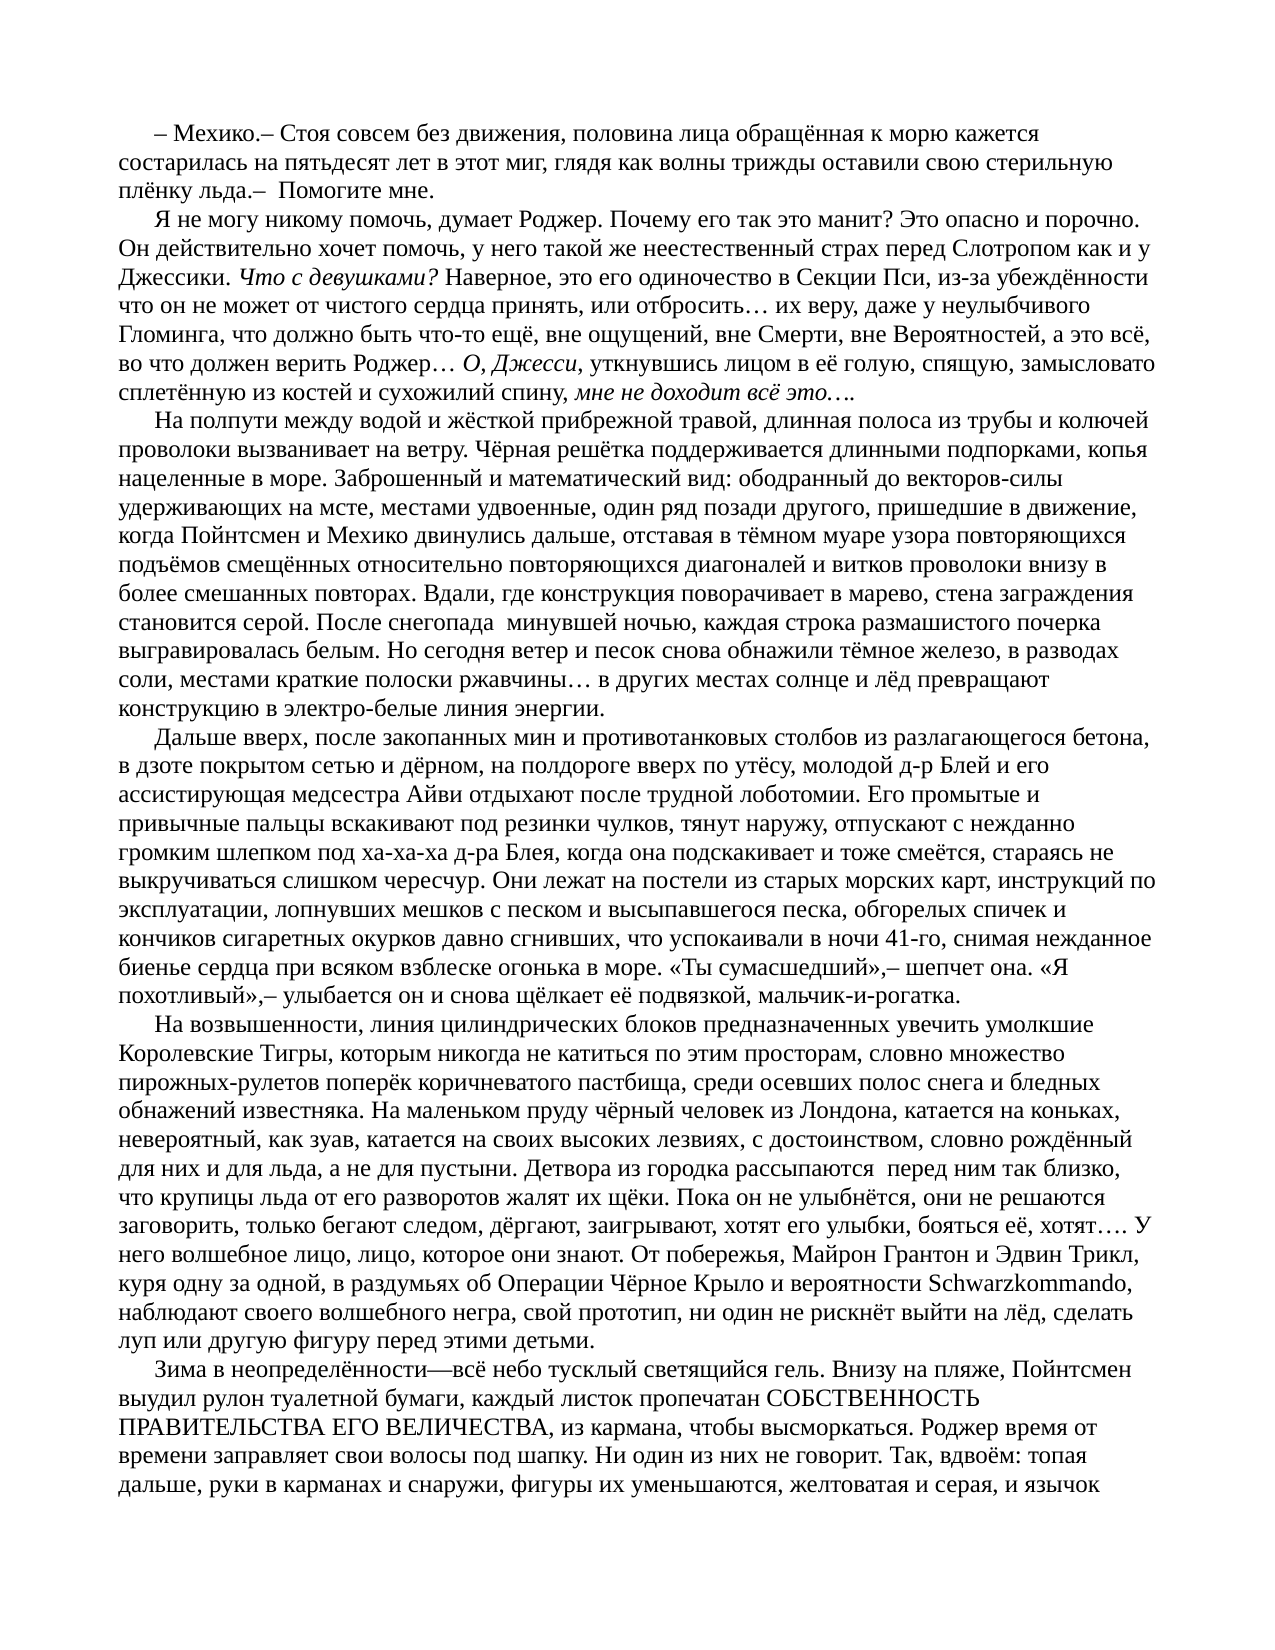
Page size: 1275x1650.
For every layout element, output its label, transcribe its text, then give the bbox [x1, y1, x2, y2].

text – Мехико.– Стоя совсем без движения, половина лица обращённая к морю кажется состарилась на пятьдесят лет в этот миг, глядя как волны трижды оставили свою стерильную плёнку льда.– Помогите мне. [118, 118, 1157, 204]
text Зима в неопределённости—всё небо тусклый светящийся гель. Внизу на пляже, Пойнтсмен выудил рулон туалетной бумаги, каждый листок пропечатан СОБСТВЕННОСТЬ ПРАВИТЕЛЬСТВА ЕГО ВЕЛИЧЕСТВА, из кармана, чтобы высморкаться. Роджер время от времени заправляет свои волосы под шапку. Ни один из них не говорит. Так, вдвоём: топая дальше, руки в карманах и снаружи, фигуры их уменьшаются, желтоватая и серая, и язычок [118, 1354, 1157, 1498]
text На возвышенности, линия цилиндрических блоков предназначенных увечить умолкшие Королевские Тигры, которым никогда не катиться по этим просторам, словно множество пирожных-рулетов поперёк коричневатого пастбища, среди осевших полос снега и бледных обнажений известняка. На маленьком пруду чёрный человек из Лондона, катается на коньках, невероятный, как зуав, катается на своих высоких лезвиях, с достоинством, словно рождённый для них и для льда, а не для пустыни. Детвора из городка рассыпаются перед ним так близко, что крупицы льда от его разворотов жалят их щёки. Пока он не улыбнётся, они не решаются заговорить, только бегают следом, дёргают, заигрывают, хотят его улыбки, бояться её, хотят…. У него волшебное лицо, лицо, которое они знают. От побережья, Майрон Грантон и Эдвин Трикл, куря одну за одной, в раздумьях об Операции Чёрное Крыло и вероятности Schwarzkommando, наблюдают своего волшебного негра, свой прототип, ни один не рискнёт выйти на лёд, сделать луп или другую фигуру перед этими детьми. [118, 1009, 1157, 1354]
text Дальше вверх, после закопанных мин и противотанковых столбов из разлагающегося бетона, в дзоте покрытом сетью и дёрном, на полдороге вверх по утёсу, молодой д-р Блей и его ассистирующая медсестра Айви отдыхают после трудной лоботомии. Его промытые и привычные пальцы вскакивают под резинки чулков, тянут наружу, отпускают с нежданно громким шлепком под ха-ха-ха д-ра Блея, когда она подскакивает и тоже смеётся, стараясь не выкручиваться слишком чересчур. Они лежат на постели из старых морских карт, инструкций по эксплуатации, лопнувших мешков с песком и высыпавшегося песка, обгорелых спичек и кончиков сигаретных окурков давно сгнивших, что успокаивали в ночи 41-го, снимая нежданное биенье сердца при всяком взблеске огонька в море. «Ты сумасшедший»,– шепчет она. «Я похотливый»,– улыбается он и снова щёлкает её подвязкой, мальчик-и-рогатка. [118, 722, 1157, 1009]
text На полпути между водой и жёсткой прибрежной травой, длинная полоса из трубы и колючей проволоки вызванивает на ветру. Чёрная решётка поддерживается длинными подпорками, копья нацеленные в море. Заброшенный и математический вид: ободранный до векторов-силы удерживающих на мсте, местами удвоенные, один ряд позади другого, пришедшие в движение, когда Пойнтсмен и Мехико двинулись дальше, отставая в тёмном муаре узора повторяющихся подъёмов смещённых относительно повторяющихся диагоналей и витков проволоки внизу в более смешанных повторах. Вдали, где конструкция поворачивает в марево, стена заграждения становится серой. После снегопада минувшей ночью, каждая строка размашистого почерка выгравировалась белым. Но сегодня ветер и песок снова обнажили тёмное железо, в разводах соли, местами краткие полоски ржавчины… в других местах солнце и лёд превращают конструкцию в электро-белые линия энергии. [118, 406, 1157, 722]
text Я не могу никому помочь, думает Роджер. Почему его так это манит? Это опасно и порочно. Он действительно хочет помочь, у него такой же неестественный страх перед Слотропом как и у Джессики. Что с девушками? Наверное, это его одиночество в Секции Пси, из-за убеждённости что он не может от чистого сердца принять, или отбросить… их веру, даже у неулыбчивого Гломинга, что должно быть что-то ещё, вне ощущений, вне Смерти, вне Вероятностей, а это всё, во что должен верить Роджер… О, Джесси, уткнувшись лицом в её голую, спящую, замысловато сплетённую из костей и сухожилий спину, мне не доходит всё это…. [118, 204, 1157, 406]
